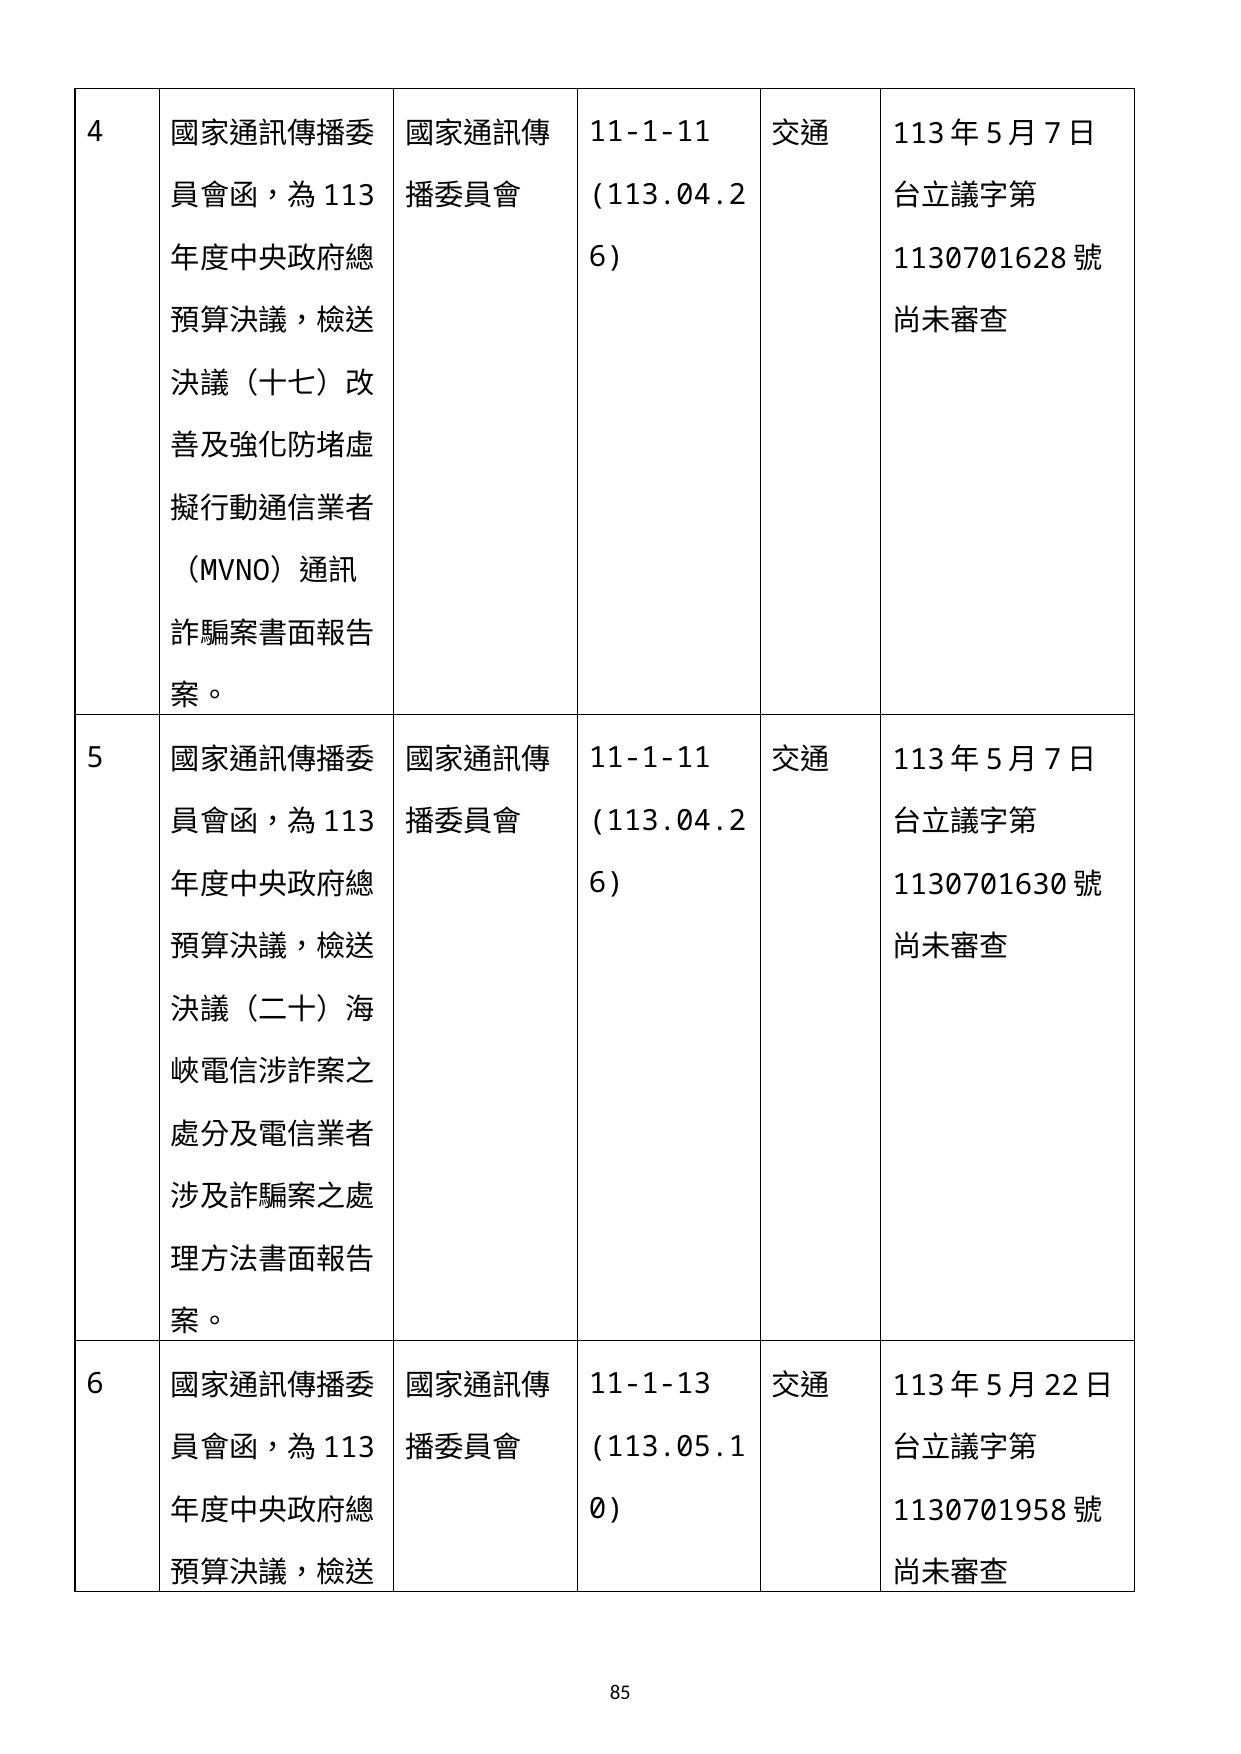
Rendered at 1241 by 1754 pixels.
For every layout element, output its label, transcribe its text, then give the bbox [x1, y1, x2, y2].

table_cell 113年5月22日 台立議字第1130701958號 尚未審查 [881, 1341, 1134, 1591]
table_cell 交通 [761, 1341, 880, 1591]
table_cell 11-1-11 (113.04.26) [578, 89, 760, 714]
table_cell 11-1-13 (113.05.10) [578, 1341, 760, 1591]
table_cell 國家通訊傳播委員會函，為113年度中央政府總預算決議，檢送決議（十七）改善及強化防堵虛擬行動通信業者（MVNO）通訊詐騙案書面報告案。 [160, 89, 393, 714]
table_cell 國家通訊傳播委員會 [394, 1341, 577, 1591]
table_cell 國家通訊傳播委員會函，為113年度中央政府總預算決議，檢送決議（二十）海峽電信涉詐案之處分及電信業者涉及詐騙案之處理方法書面報告案。 [160, 715, 393, 1340]
table_cell 國家通訊傳播委員會 [394, 89, 577, 714]
table_cell 4 [76, 89, 159, 714]
table_cell 交通 [761, 89, 880, 714]
table_cell 國家通訊傳播委員會函，為113年度中央政府總預算決議，檢送 [160, 1341, 393, 1591]
table_cell 6 [76, 1341, 159, 1591]
table_cell 113年5月7日 台立議字第1130701628號 尚未審查 [881, 89, 1134, 714]
table_cell 5 [76, 715, 159, 1340]
table_cell 國家通訊傳播委員會 [394, 715, 577, 1340]
table_cell 113年5月7日 台立議字第1130701630號 尚未審查 [881, 715, 1134, 1340]
table_cell 11-1-11 (113.04.26) [578, 715, 760, 1340]
table_cell 交通 [761, 715, 880, 1340]
